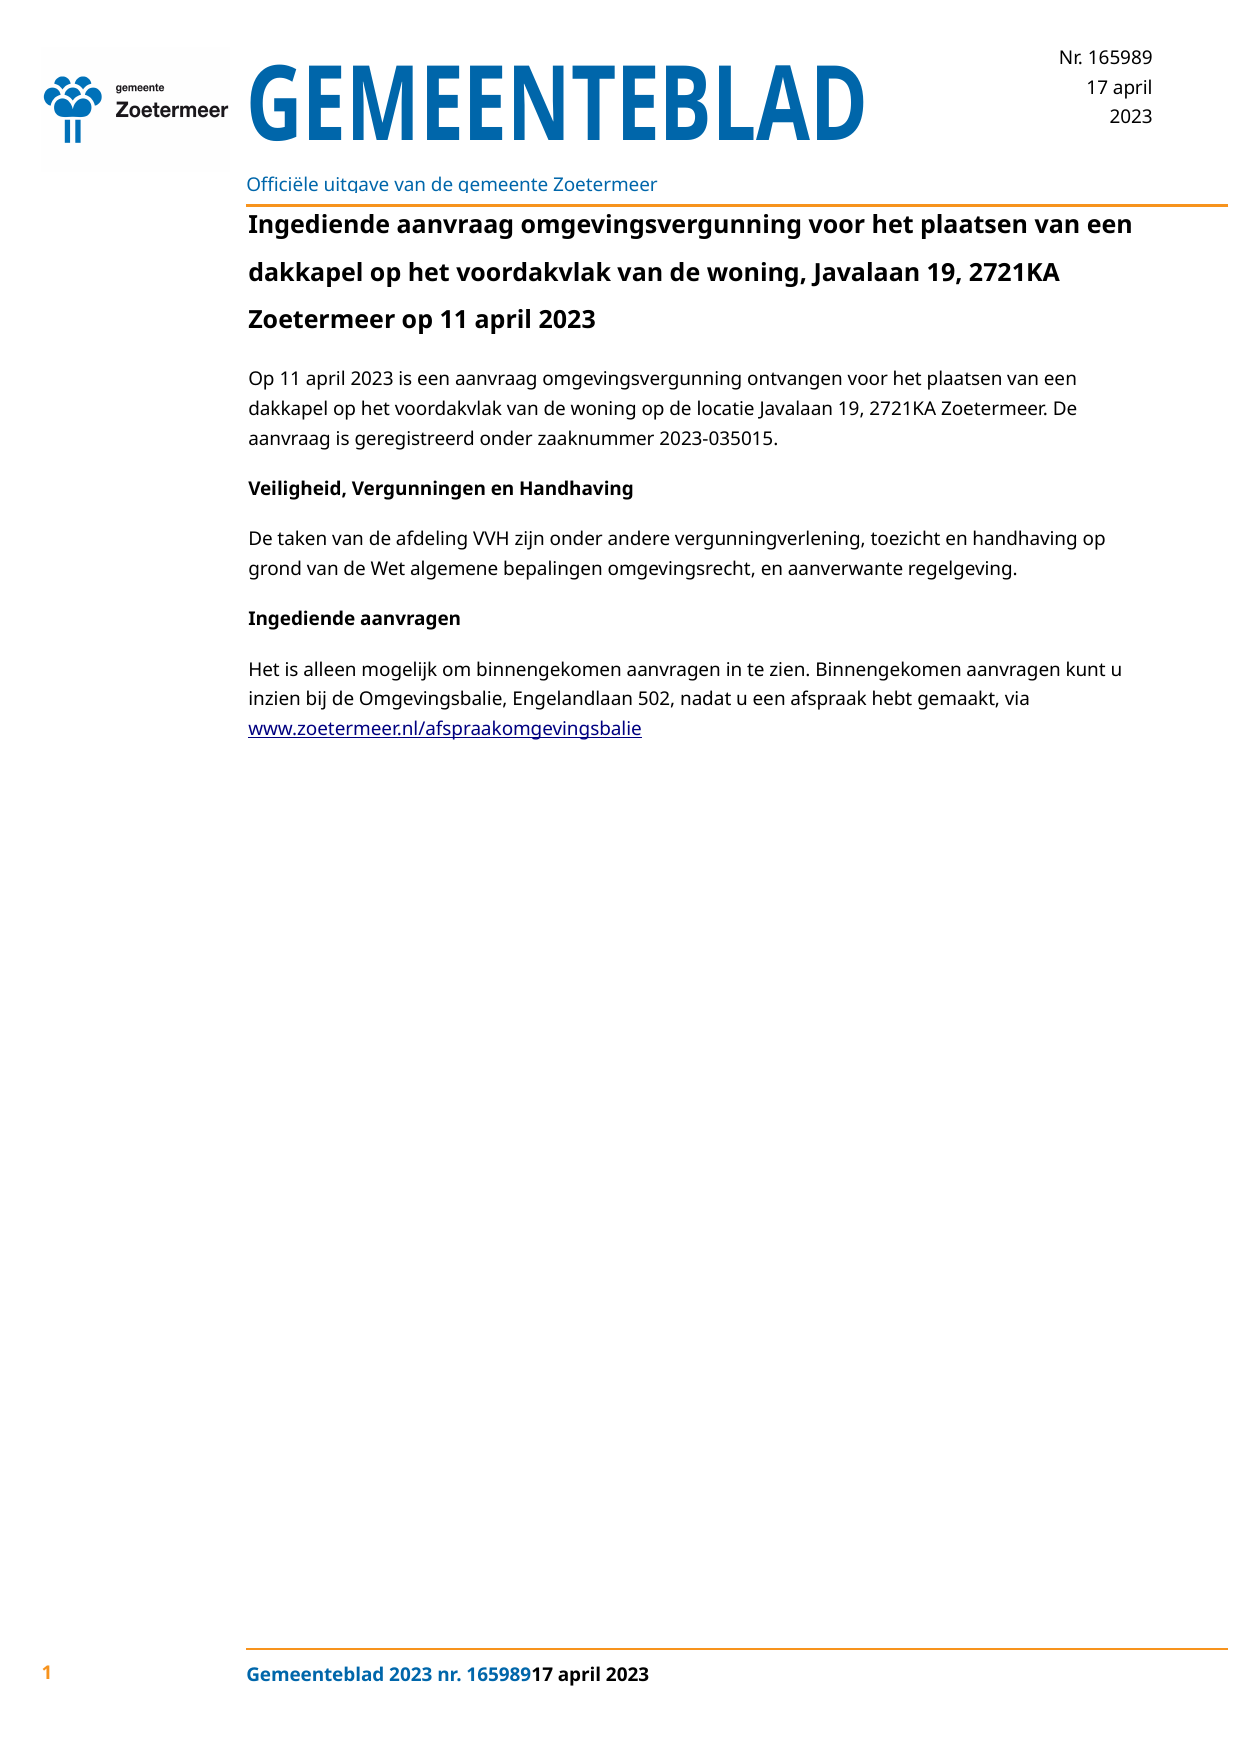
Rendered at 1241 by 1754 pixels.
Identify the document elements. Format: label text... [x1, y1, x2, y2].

text De taken van de afdeling VVH zijn onder andere vergunningverlening, toezicht en handhaving op grond van de Wet algemene bepalingen omgevingsrecht, en aanverwante regelgeving. [248, 526, 1152, 581]
picture [41, 47, 231, 172]
text Het is alleen mogelijk om binnengekomen aanvragen in te zien. Binnengekomen aanvragen kunt u inzien bij de Omgevingsbalie, Engelandlaan 502, nadat u een afspraak hebt gemaakt, via www.zoetermeer.nl/afspraakomgevingsbalie [248, 656, 1152, 741]
text Ingediende aanvragen [248, 606, 1152, 631]
text Ingediende aanvraag omgevingsvergunning voor het plaatsen van een dakkapel op het voordakvlak van de woning, Javalaan 19, 2721KA Zoetermeer op 11 april 2023 [248, 207, 1152, 336]
text Op 11 april 2023 is een aanvraag omgevingsvergunning ontvangen voor het plaatsen van een dakkapel op het voordakvlak van de woning op de locatie Javalaan 19, 2721KA Zoetermeer. De aanvraag is geregistreerd onder zaaknummer 2023-035015. [248, 366, 1152, 450]
text Veiligheid, Vergunningen en Handhaving [248, 475, 1152, 501]
